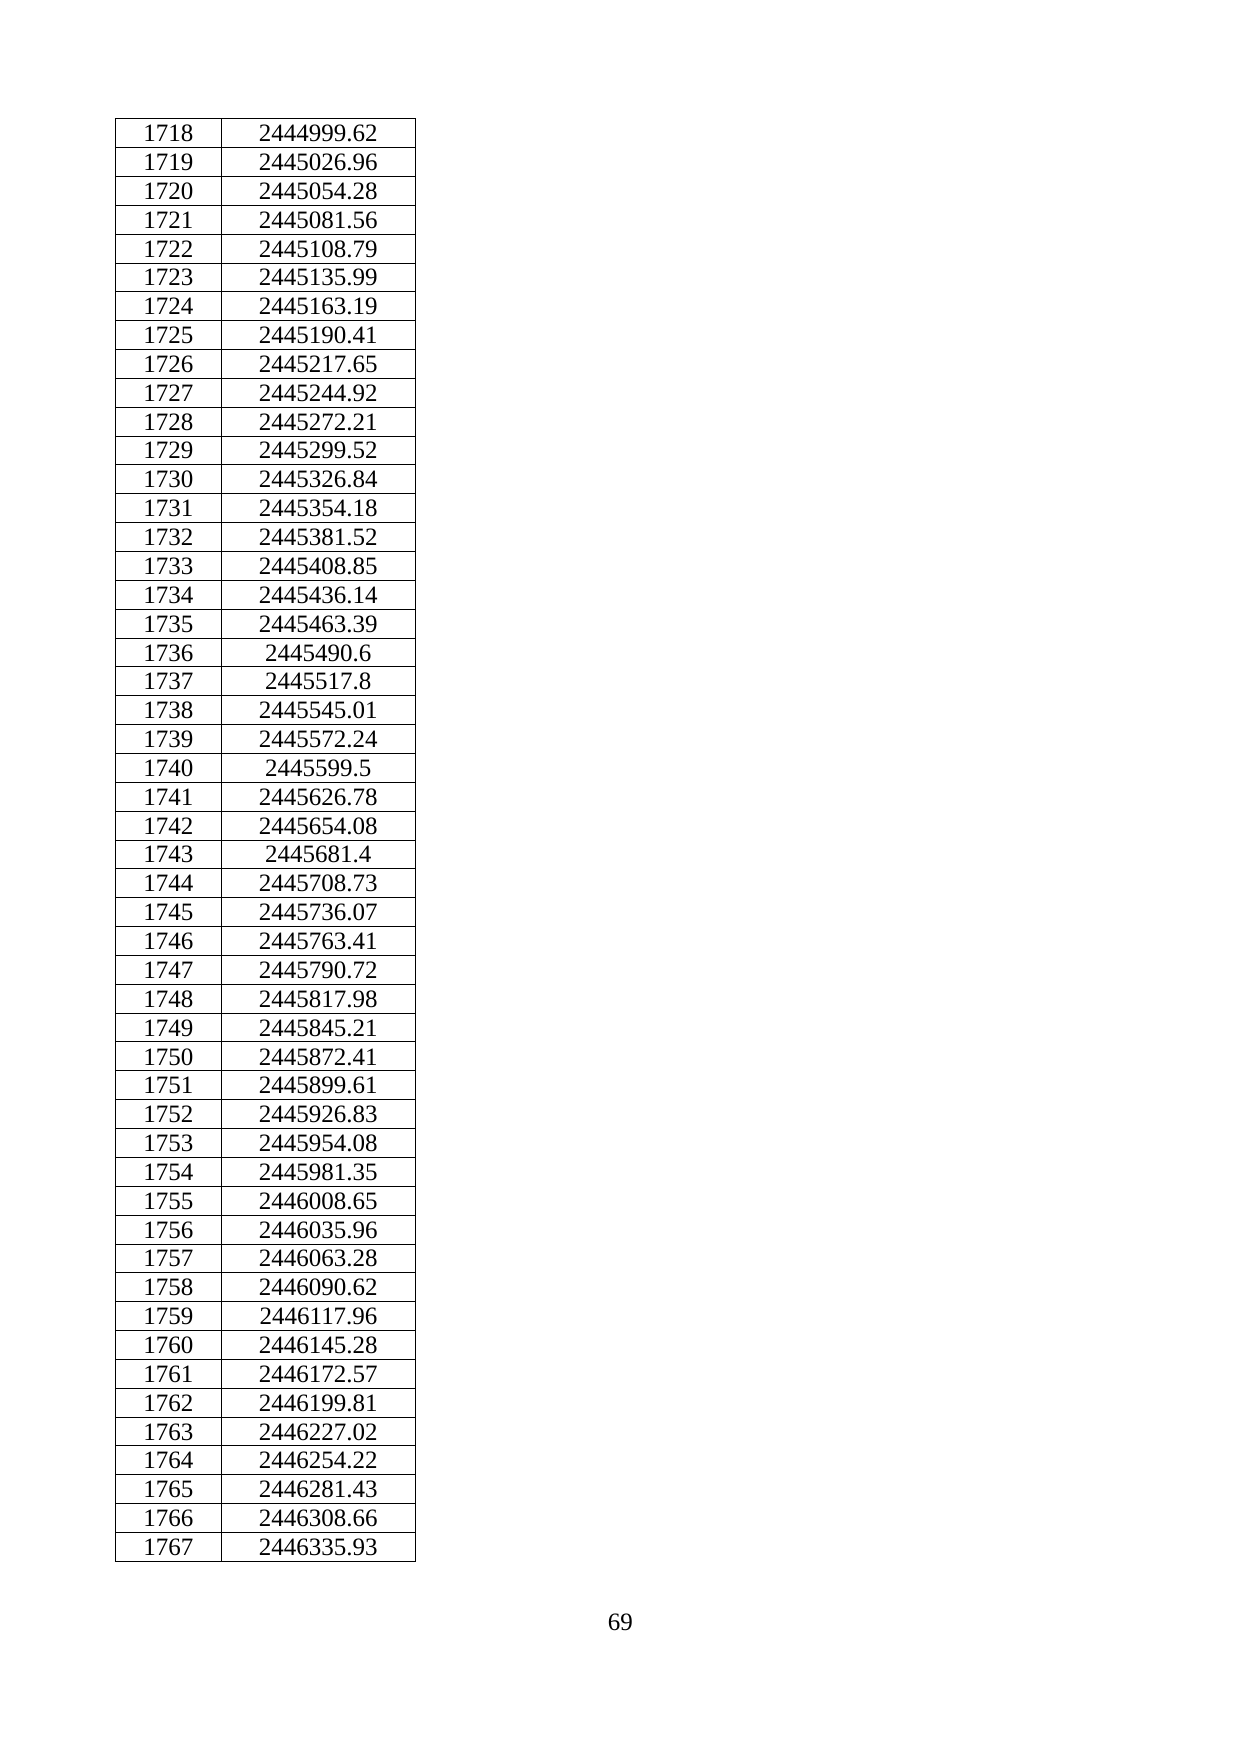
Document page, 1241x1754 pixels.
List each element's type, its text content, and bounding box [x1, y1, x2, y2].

table_cell 1723 [116, 264, 221, 291]
table_cell 2445845.21 [222, 1014, 415, 1041]
table_cell 1744 [116, 869, 221, 897]
table_cell 2445054.28 [222, 177, 415, 205]
table_cell 1725 [116, 321, 221, 349]
table_cell 1762 [116, 1389, 221, 1417]
table_cell 1763 [116, 1418, 221, 1445]
table_cell 2445381.52 [222, 523, 415, 551]
table_cell 2445681.4 [222, 841, 415, 868]
table_cell 2445326.84 [222, 465, 415, 493]
table_cell 1764 [116, 1446, 221, 1474]
table_cell 2446063.28 [222, 1245, 415, 1272]
table_cell 2446199.81 [222, 1389, 415, 1417]
table_cell 1748 [116, 985, 221, 1013]
table_cell 1740 [116, 754, 221, 782]
table_cell 2445436.14 [222, 581, 415, 609]
table_cell 2445354.18 [222, 494, 415, 522]
table_cell 2445599.5 [222, 754, 415, 782]
table_cell 1765 [116, 1475, 221, 1503]
table_cell 2445108.79 [222, 235, 415, 262]
table_cell 1719 [116, 148, 221, 176]
table_cell 1724 [116, 292, 221, 320]
table_cell 2445163.19 [222, 292, 415, 320]
table_cell 2445872.41 [222, 1042, 415, 1070]
table_cell 1750 [116, 1042, 221, 1070]
table_cell 2446008.65 [222, 1187, 415, 1214]
table_cell 2446090.62 [222, 1273, 415, 1301]
table_cell 1733 [116, 552, 221, 580]
table_cell 2445626.78 [222, 783, 415, 811]
table_cell 1729 [116, 437, 221, 464]
table_cell 2445545.01 [222, 696, 415, 724]
table_cell 1743 [116, 841, 221, 868]
table_cell 1767 [116, 1533, 221, 1561]
table_cell 1730 [116, 465, 221, 493]
table_cell 1737 [116, 667, 221, 695]
table_cell 1755 [116, 1187, 221, 1214]
table_cell 2444999.62 [222, 119, 415, 147]
table_cell 1753 [116, 1129, 221, 1157]
table_cell 2445954.08 [222, 1129, 415, 1157]
table_cell 2445490.6 [222, 639, 415, 666]
table_cell 2445654.08 [222, 812, 415, 839]
table_cell 1742 [116, 812, 221, 839]
table_cell 2446117.96 [222, 1302, 415, 1330]
table_cell 2445899.61 [222, 1071, 415, 1099]
table_cell 2446227.02 [222, 1418, 415, 1445]
table_cell 2445217.65 [222, 350, 415, 378]
table_cell 2445244.92 [222, 379, 415, 407]
table_cell 2445026.96 [222, 148, 415, 176]
table_cell 1766 [116, 1504, 221, 1532]
table_cell 2446172.57 [222, 1360, 415, 1388]
table_cell 1727 [116, 379, 221, 407]
table_cell 1758 [116, 1273, 221, 1301]
table_cell 2445299.52 [222, 437, 415, 464]
table_cell 2445926.83 [222, 1100, 415, 1128]
table_cell 1757 [116, 1245, 221, 1272]
table_cell 2445981.35 [222, 1158, 415, 1186]
table_cell 2445081.56 [222, 206, 415, 233]
table_cell 1720 [116, 177, 221, 205]
table_cell 2446281.43 [222, 1475, 415, 1503]
table_cell 1760 [116, 1331, 221, 1359]
table_cell 2445817.98 [222, 985, 415, 1013]
table_cell 2445736.07 [222, 898, 415, 926]
table_cell 1741 [116, 783, 221, 811]
table_cell 2446308.66 [222, 1504, 415, 1532]
table_cell 1738 [116, 696, 221, 724]
table_cell 1722 [116, 235, 221, 262]
table_cell 2445763.41 [222, 927, 415, 955]
table_cell 1721 [116, 206, 221, 233]
table_cell 1726 [116, 350, 221, 378]
table_cell 1752 [116, 1100, 221, 1128]
table_cell 1734 [116, 581, 221, 609]
table_cell 1747 [116, 956, 221, 984]
table_cell 1731 [116, 494, 221, 522]
table_cell 1718 [116, 119, 221, 147]
table_cell 2445517.8 [222, 667, 415, 695]
table_cell 2445135.99 [222, 264, 415, 291]
table_cell 2445190.41 [222, 321, 415, 349]
table_cell 2445708.73 [222, 869, 415, 897]
table_cell 1756 [116, 1216, 221, 1243]
table_cell 1761 [116, 1360, 221, 1388]
table_cell 2445790.72 [222, 956, 415, 984]
table_cell 2445272.21 [222, 408, 415, 436]
table_cell 1739 [116, 725, 221, 753]
table_cell 1749 [116, 1014, 221, 1041]
table_cell 2446035.96 [222, 1216, 415, 1243]
table_cell 2446254.22 [222, 1446, 415, 1474]
table_cell 1746 [116, 927, 221, 955]
table_cell 1735 [116, 610, 221, 637]
table_cell 1754 [116, 1158, 221, 1186]
table_cell 2446145.28 [222, 1331, 415, 1359]
table_cell 1728 [116, 408, 221, 436]
table_cell 1745 [116, 898, 221, 926]
table_cell 1732 [116, 523, 221, 551]
table_cell 2445408.85 [222, 552, 415, 580]
table_cell 1751 [116, 1071, 221, 1099]
table_cell 2445572.24 [222, 725, 415, 753]
table_cell 2446335.93 [222, 1533, 415, 1561]
table_cell 1759 [116, 1302, 221, 1330]
table_cell 1736 [116, 639, 221, 666]
table_cell 2445463.39 [222, 610, 415, 637]
